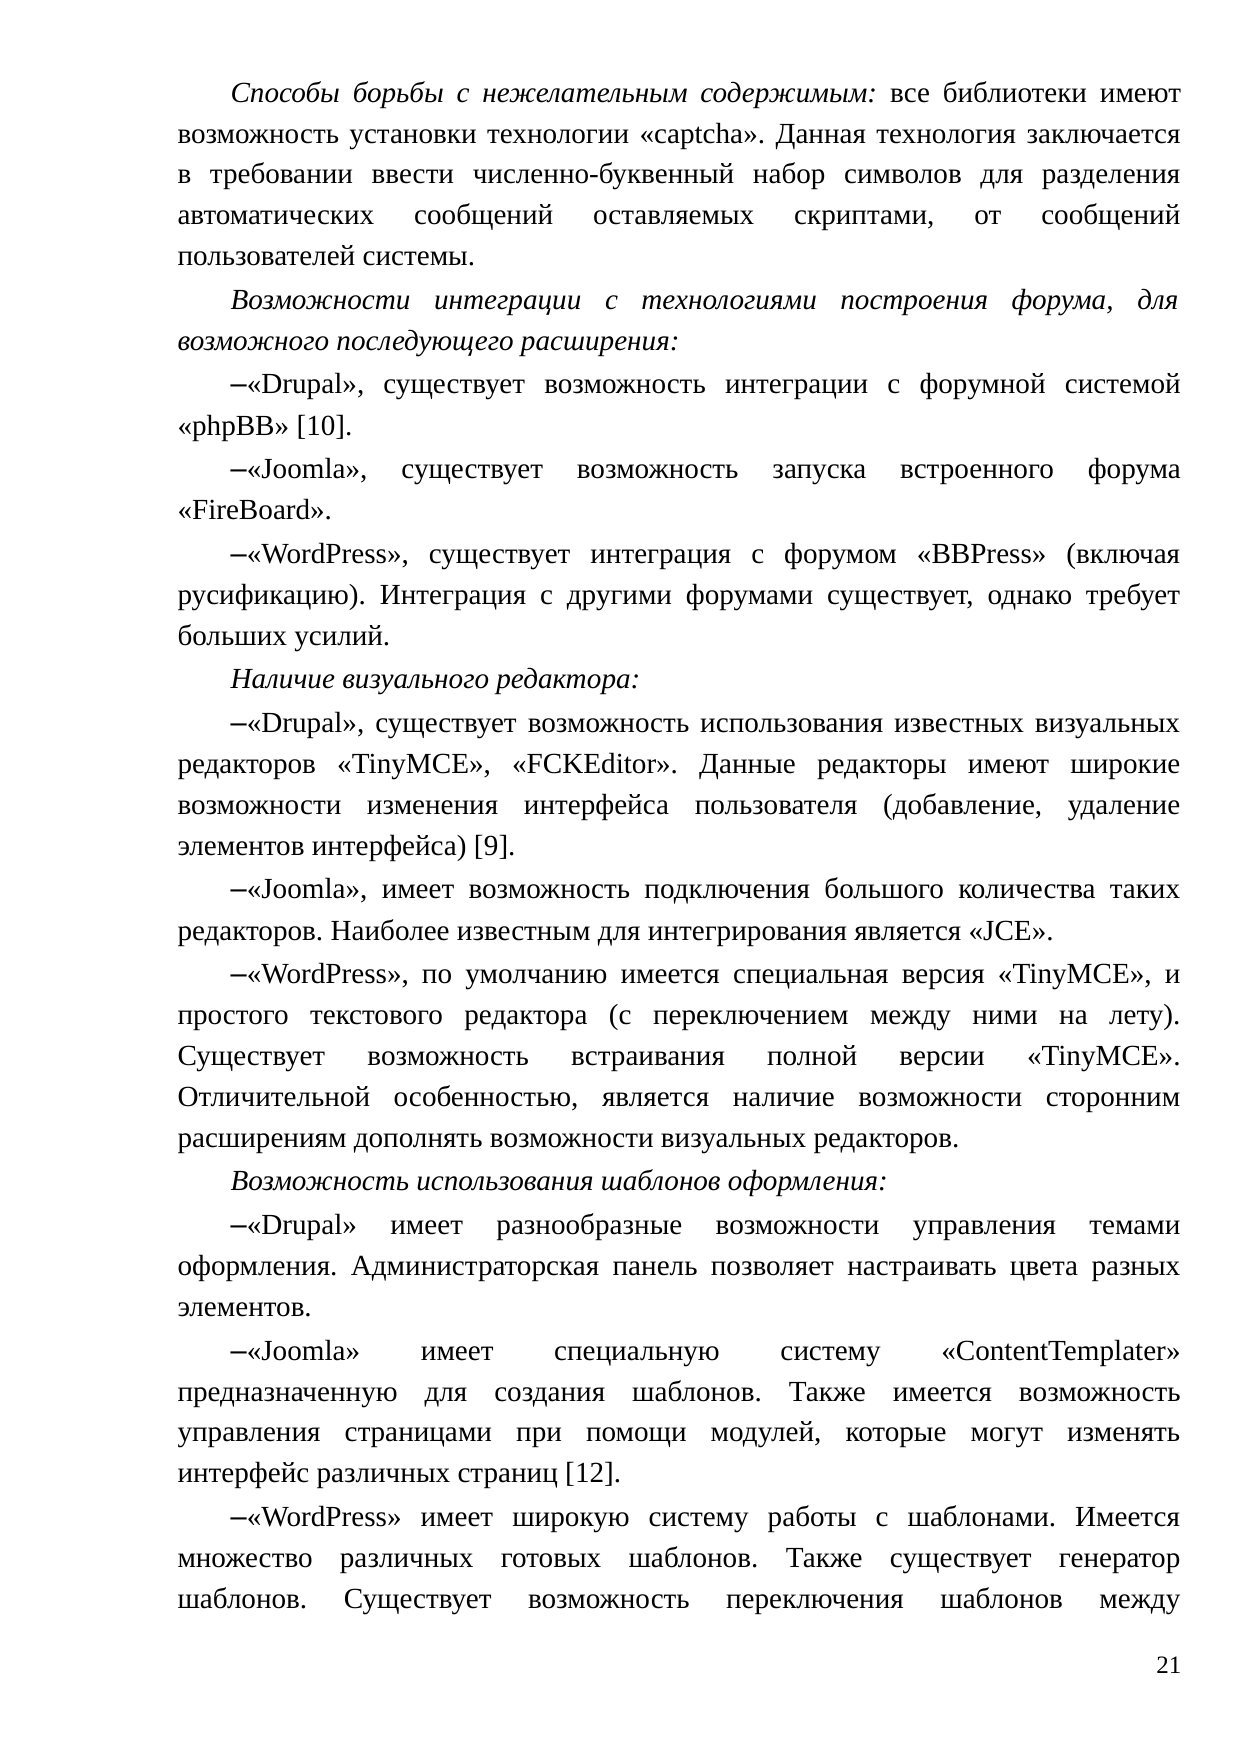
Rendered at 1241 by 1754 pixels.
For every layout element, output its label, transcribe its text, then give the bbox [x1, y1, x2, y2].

list «Joomla», существует возможность запуска встроенного форума «FireBoard». [177, 451, 1181, 526]
list «Joomla» имеет специальную систему «ContentTemplater» предназначенную для создания шаблонов. Также имеется возможность управления страницами при помощи модулей, которые могут изменять интерфейс различных страниц [12]. [177, 1333, 1181, 1489]
list «WordPress», по умолчанию имеется специальная версия «TinyMCE», и простого текстового редактора (с переключением между ними на лету). Существует возможность встраивания полной версии «TinyMCE». Отличительной особенностью, является наличие возможности сторонним расширениям дополнять возможности визуальных редакторов. [177, 956, 1181, 1153]
list «Joomla», имеет возможность подключения большого количества таких редакторов. Наиболее известным для интегрирования является «JCE». [177, 872, 1181, 946]
list «Drupal» имеет разнообразные возможности управления темами оформления. Администраторская панель позволяет настраивать цвета разных элементов. [177, 1207, 1181, 1323]
list «WordPress», существует интеграция с форумом «BBPress» (включая русификацию). Интеграция с другими форумами существует, однако требует больших усилий. [177, 536, 1181, 651]
text Возможность использования шаблонов оформления: [177, 1163, 1181, 1197]
text Способы борьбы с нежелательным содержимым: все библиотеки имеют возможность установки технологии «captcha». Данная технология заключается в требовании ввести численно-буквенный набор символов для разделения автоматических сообщений оставляемых скриптами, от сообщений пользователей системы. [177, 75, 1181, 272]
list «WordPress» имеет широкую систему работы с шаблонами. Имеется множество различных готовых шаблонов. Также существует генератор шаблонов. Существует возможность переключения шаблонов между [177, 1499, 1181, 1614]
list «Drupal», существует возможность интеграции с форумной системой «phpBB» [10]. [177, 367, 1181, 441]
text Наличие визуального редактора: [177, 662, 1181, 695]
list «Drupal», существует возможность использования известных визуальных редакторов «TinyMCE», «FCKEditor». Данные редакторы имеют широкие возможности изменения интерфейса пользователя (добавление, удаление элементов интерфейса) [9]. [177, 705, 1181, 861]
text Возможности интеграции с технологиями построения форума, для возможного последующего расширения: [177, 282, 1181, 356]
